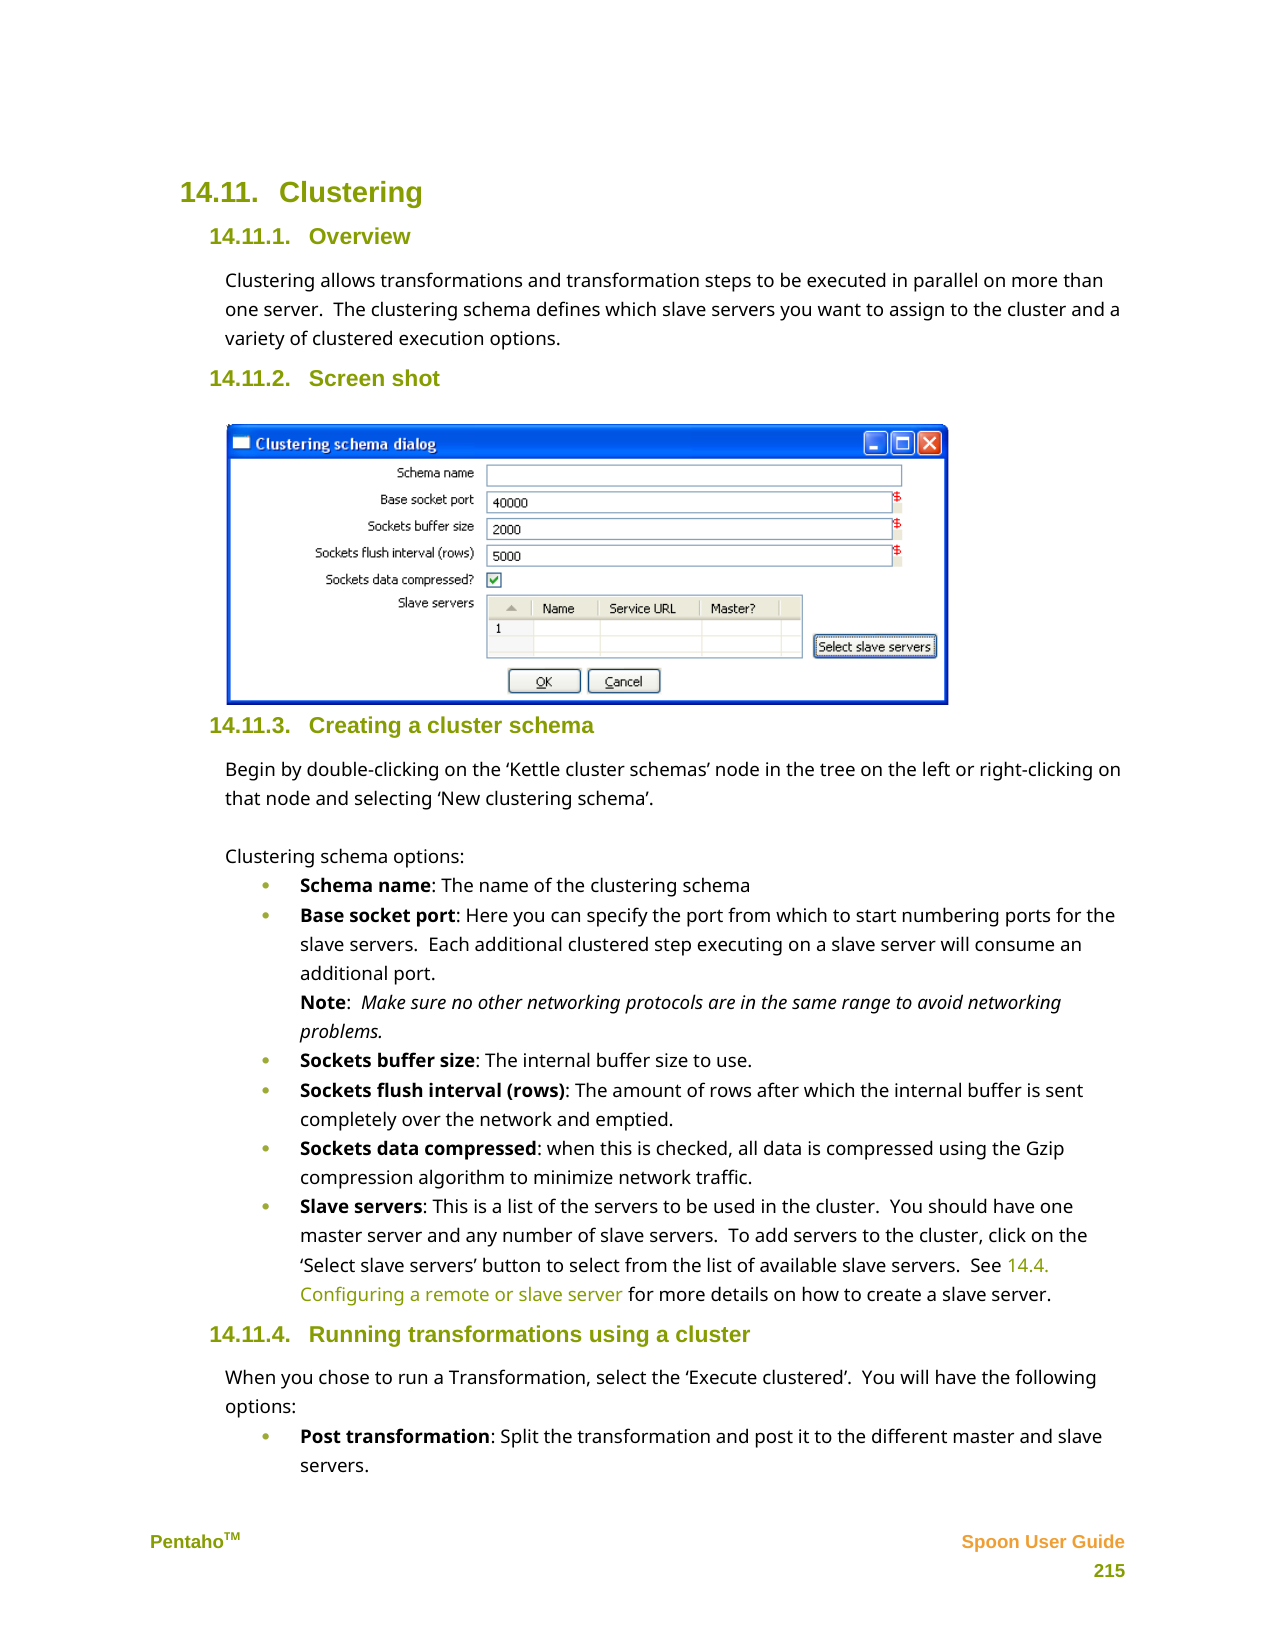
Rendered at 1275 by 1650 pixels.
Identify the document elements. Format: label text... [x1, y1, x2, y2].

list Sockets data compressed: when this is checked, all data is compressed using the Gzip compression algorithm to minimize network traffic. [262, 1132, 1125, 1190]
subtitle Overview [209, 217, 1125, 252]
list Slave servers: This is a list of the servers to be used in the cluster. You should have one master server and any number of slave servers. To add servers to the cluster, click on the ‘Select slave servers’ button to select from the list of available slave servers. See 14.4. Configuring a remote or slave server for more details on how to create a slave server. [262, 1190, 1125, 1307]
list Sockets flush interval (rows): The amount of rows after which the internal buffer is sent completely over the network and emptied. [262, 1074, 1125, 1132]
subtitle Screen shot [209, 359, 1125, 393]
text Clustering schema options: [225, 840, 1125, 869]
subtitle Creating a cluster schema [209, 406, 1125, 741]
list Schema name: The name of the clustering schema [262, 869, 1125, 899]
list Post transformation: Split the transformation and post it to the different master and slave servers. [262, 1420, 1125, 1478]
subtitle Clustering [179, 175, 1125, 210]
text When you chose to run a Transformation, select the ‘Execute clustered’. You will have the following options: [225, 1361, 1125, 1420]
picture [226, 424, 949, 705]
text Clustering allows transformations and transformation steps to be executed in parallel on more than one server. The clustering schema defines which slave servers you want to assign to the cluster and a variety of clustered execution options. [225, 264, 1125, 352]
text Note: Make sure no other networking protocols are in the same range to avoid networking problems. [300, 986, 1125, 1044]
list Sockets buffer size: The internal buffer size to use. [262, 1044, 1125, 1074]
subtitle Running transformations using a cluster [209, 1314, 1125, 1349]
text Begin by double-clicking on the ‘Kettle cluster schemas’ node in the tree on the left or right-clicking on that node and selecting ‘New clustering schema’. [225, 753, 1125, 811]
list Base socket port: Here you can specify the port from which to start numbering ports for the slave servers. Each additional clustered step executing on a slave server will consume an additional port. [262, 899, 1125, 986]
